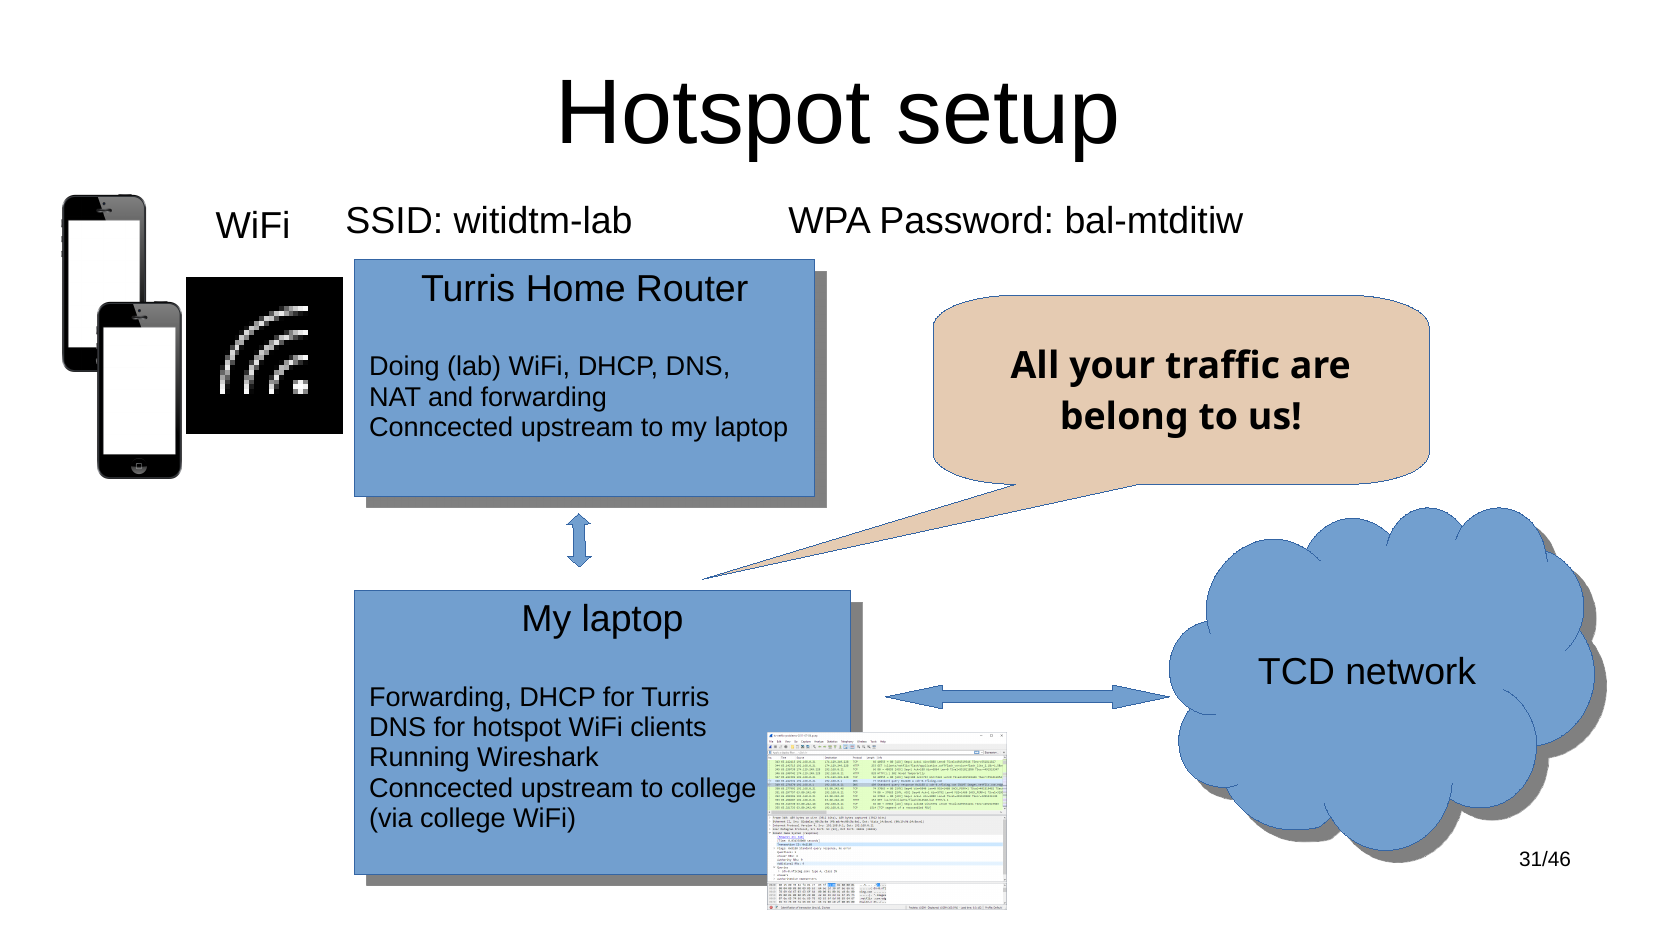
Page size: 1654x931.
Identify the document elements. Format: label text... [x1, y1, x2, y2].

picture [59, 194, 184, 479]
text_box SSID: witidtm-lab WPA Password: bal-mtditiw [330, 192, 1571, 250]
title Hotspot setup [94, 33, 1583, 189]
text_box WiFi [200, 197, 308, 254]
text_box [885, 685, 1170, 709]
text_box My laptop Forwarding, DHCP for Turris DNS for hotspot WiFi clients Running Wireshark Conncected upstream to college (via college WiFi) [354, 590, 851, 875]
text_box TCD network [1169, 507, 1595, 851]
text_box Turris Home Router Doing (lab) WiFi, DHCP, DNS, NAT and forwarding Conncected upstream to my laptop [354, 259, 815, 497]
picture [767, 732, 1007, 910]
picture [186, 277, 343, 434]
text_box All your traffic are belong to us! [702, 295, 1430, 580]
text_box [566, 513, 592, 567]
